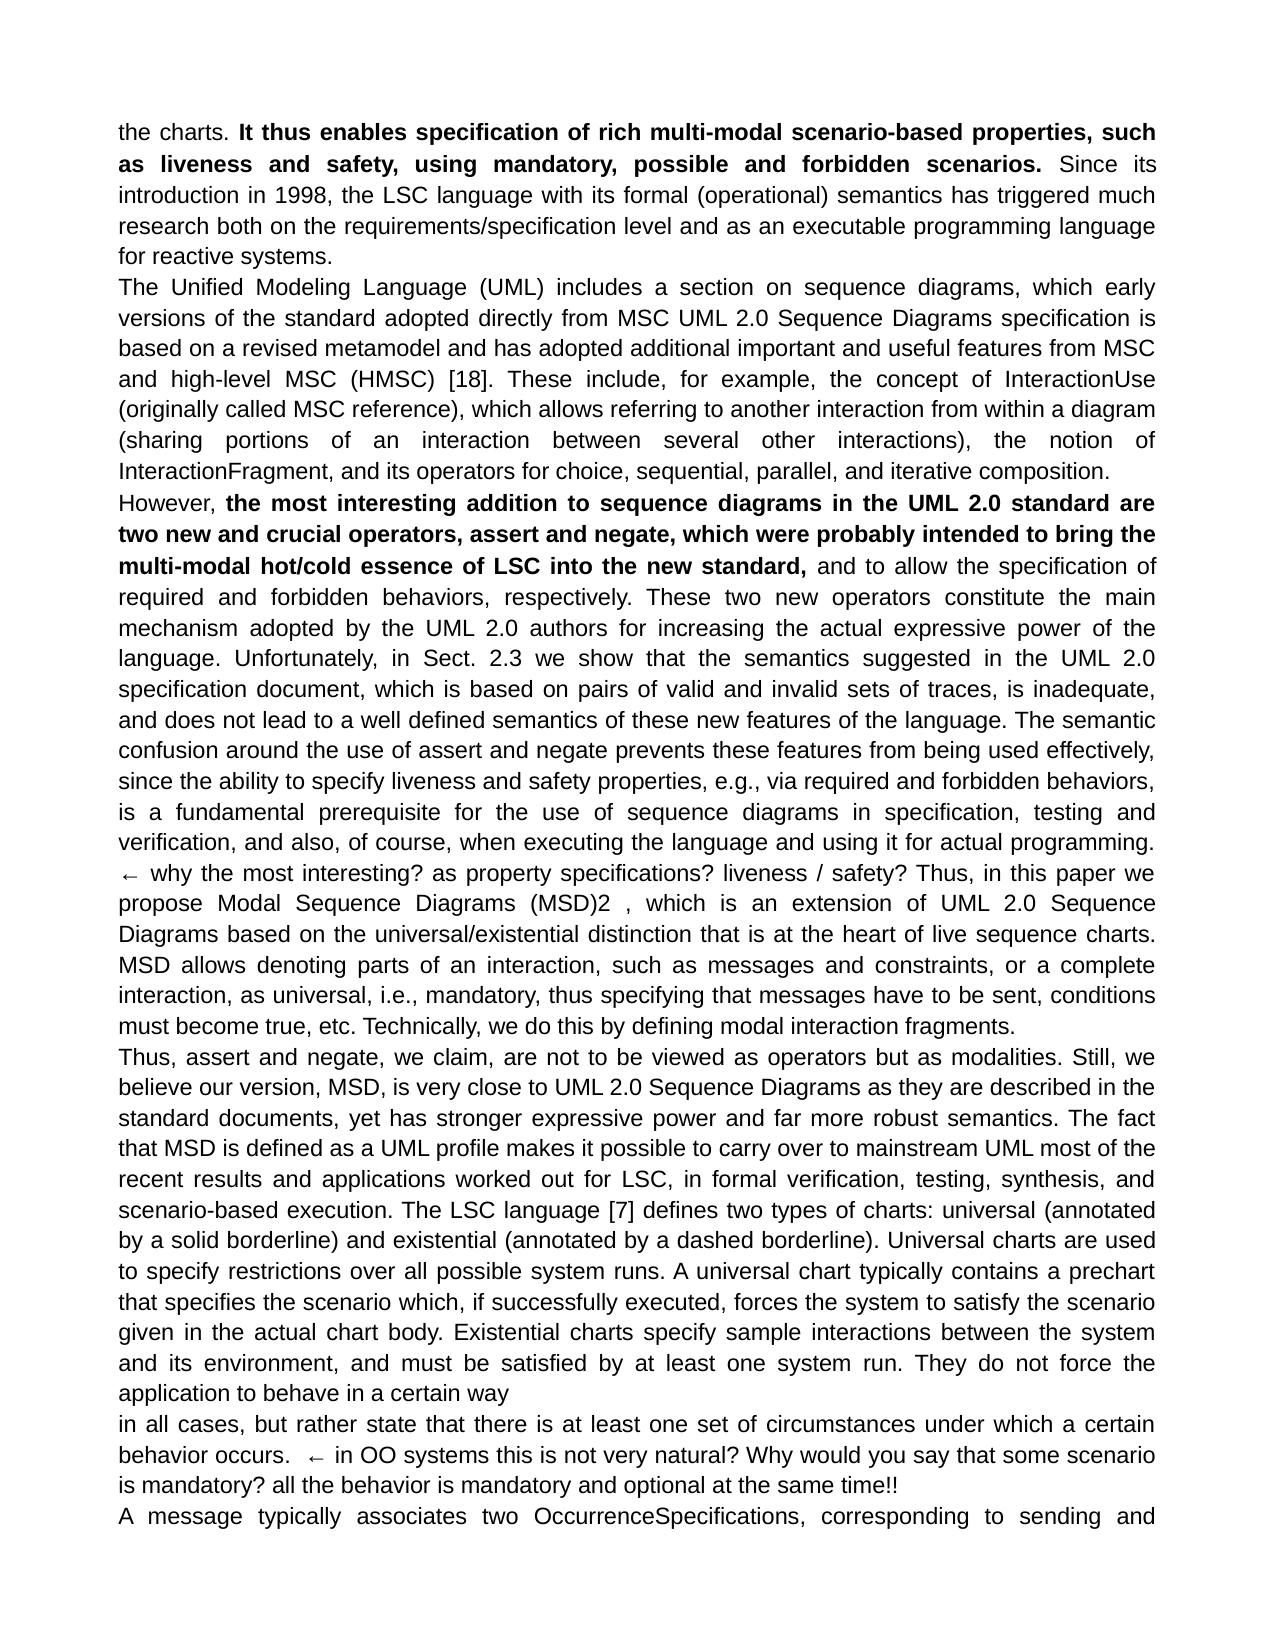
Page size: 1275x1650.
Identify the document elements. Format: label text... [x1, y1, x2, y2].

text A message typically associates two OccurrenceSpecifications, corresponding to sending and [118, 1502, 1157, 1529]
text Thus, assert and negate, we claim, are not to be viewed as operators but as modalities. Still, we believe our version, MSD, is very close to UML 2.0 Sequence Diagrams as they are described in the standard documents, yet has stronger expressive power and far more robust semantics. The fact that MSD is defined as a UML profile makes it possible to carry over to mainstream UML most of the recent results and applications worked out for LSC, in formal verification, testing, synthesis, and scenario-based execution. The LSC language [7] defines two types of charts: universal (annotated by a solid borderline) and existential (annotated by a dashed borderline). Universal charts are used to specify restrictions over all possible system runs. A universal chart typically contains a prechart that specifies the scenario which, if successfully executed, forces the system to satisfy the scenario given in the actual chart body. Existential charts specify sample interactions between the system and its environment, and must be satisfied by at least one system run. They do not force the application to behave in a certain way [118, 1043, 1157, 1407]
text in all cases, but rather state that there is at least one set of circumstances under which a certain behavior occurs. ← in OO systems this is not very natural? Why would you say that some scenario is mandatory? all the behavior is mandatory and optional at the same time!! [118, 1410, 1157, 1498]
text However, the most interesting addition to sequence diagrams in the UML 2.0 standard are two new and crucial operators, assert and negate, which were probably intended to bring the multi-modal hot/cold essence of LSC into the new standard, and to allow the specification of required and forbidden behaviors, respectively. These two new operators constitute the main mechanism adopted by the UML 2.0 authors for increasing the actual expressive power of the language. Unfortunately, in Sect. 2.3 we show that the semantics suggested in the UML 2.0 specification document, which is based on pairs of valid and invalid sets of traces, is inadequate, and does not lead to a well defined semantics of these new features of the language. The semantic confusion around the use of assert and negate prevents these features from being used effectively, since the ability to specify liveness and safety properties, e.g., via required and forbidden behaviors, is a fundamental prerequisite for the use of sequence diagrams in specification, testing and verification, and also, of course, when executing the language and using it for actual programming. ← why the most interesting? as property specifications? liveness / safety? Thus, in this paper we propose Modal Sequence Diagrams (MSD)2 , which is an extension of UML 2.0 Sequence Diagrams based on the universal/existential distinction that is at the heart of live sequence charts. MSD allows denoting parts of an interaction, such as messages and constraints, or a complete interaction, as universal, i.e., mandatory, thus specifying that messages have to be sent, conditions must become true, etc. Technically, we do this by defining modal interaction fragments. [118, 488, 1157, 1039]
text the charts. It thus enables specification of rich multi-modal scenario-based properties, such as liveness and safety, using mandatory, possible and forbidden scenarios. Since its introduction in 1998, the LSC language with its formal (operational) semantics has triggered much research both on the requirements/specification level and as an executable programming language for reactive systems. [118, 118, 1157, 269]
text The Unified Modeling Language (UML) includes a section on sequence diagrams, which early versions of the standard adopted directly from MSC UML 2.0 Sequence Diagrams specification is based on a revised metamodel and has adopted additional important and useful features from MSC and high-level MSC (HMSC) [18]. These include, for example, the concept of InteractionUse (originally called MSC reference), which allows referring to another interaction from within a diagram (sharing portions of an interaction between several other interactions), the notion of InteractionFragment, and its operators for choice, sequential, parallel, and iterative composition. [118, 273, 1157, 484]
